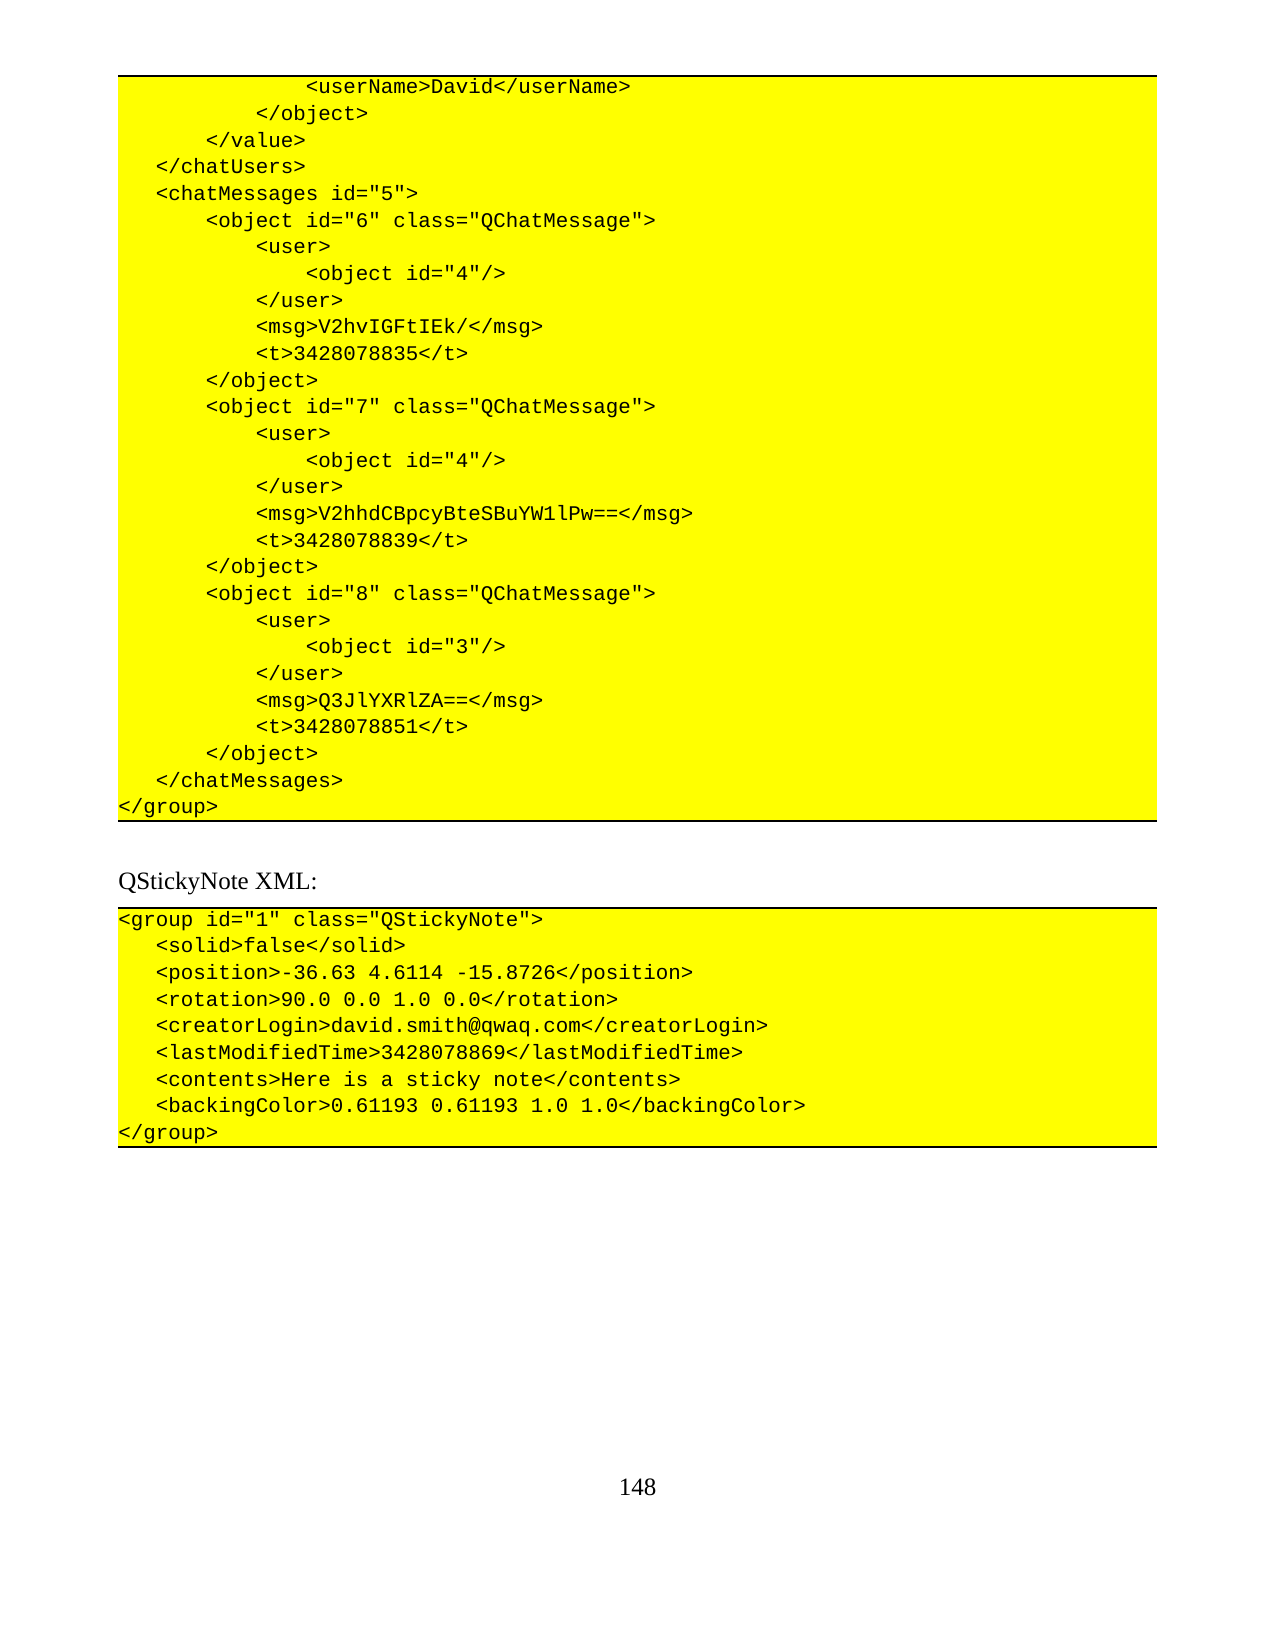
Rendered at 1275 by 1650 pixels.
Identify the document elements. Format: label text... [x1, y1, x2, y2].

text <user> [118, 422, 1157, 447]
text <user> [118, 608, 1157, 633]
text <msg>V2hhdCBpcyBteSBuYW1lPw==</msg> [118, 502, 1157, 527]
text <msg>V2hvIGFtIEk/</msg> [118, 315, 1157, 340]
text <solid>false</solid> [118, 934, 1157, 959]
text </object> [118, 742, 1157, 767]
text <backingColor>0.61193 0.61193 1.0 1.0</backingColor> [118, 1094, 1157, 1119]
text </chatMessages> [118, 768, 1157, 793]
text </group> [118, 795, 1157, 820]
text <object id="3"/> [118, 635, 1157, 660]
text <msg>Q3JlYXRlZA==</msg> [118, 688, 1157, 713]
text </user> [118, 475, 1157, 500]
text <userName>David</userName> [118, 77, 1157, 100]
text <object id="6" class="QChatMessage"> [118, 208, 1157, 233]
text </object> [118, 368, 1157, 393]
text <position>-36.63 4.6114 -15.8726</position> [118, 961, 1157, 986]
text <group id="1" class="QStickyNote"> [118, 909, 1157, 932]
text <user> [118, 235, 1157, 260]
text QStickyNote XML: [118, 866, 1157, 895]
text <chatMessages id="5"> [118, 182, 1157, 207]
text <rotation>90.0 0.0 1.0 0.0</rotation> [118, 987, 1157, 1012]
text </value> [118, 128, 1157, 153]
text <t>3428078835</t> [118, 342, 1157, 367]
text <creatorLogin>david.smith@qwaq.com</creatorLogin> [118, 1014, 1157, 1039]
text <t>3428078839</t> [118, 528, 1157, 553]
text <object id="8" class="QChatMessage"> [118, 582, 1157, 607]
text <object id="7" class="QChatMessage"> [118, 395, 1157, 420]
text </object> [118, 102, 1157, 127]
text </chatUsers> [118, 155, 1157, 180]
text <lastModifiedTime>3428078869</lastModifiedTime> [118, 1041, 1157, 1066]
text <contents>Here is a sticky note</contents> [118, 1067, 1157, 1092]
text </object> [118, 555, 1157, 580]
text </group> [118, 1121, 1157, 1146]
text <t>3428078851</t> [118, 715, 1157, 740]
text <object id="4"/> [118, 448, 1157, 473]
text <object id="4"/> [118, 262, 1157, 287]
text </user> [118, 288, 1157, 313]
text </user> [118, 662, 1157, 687]
